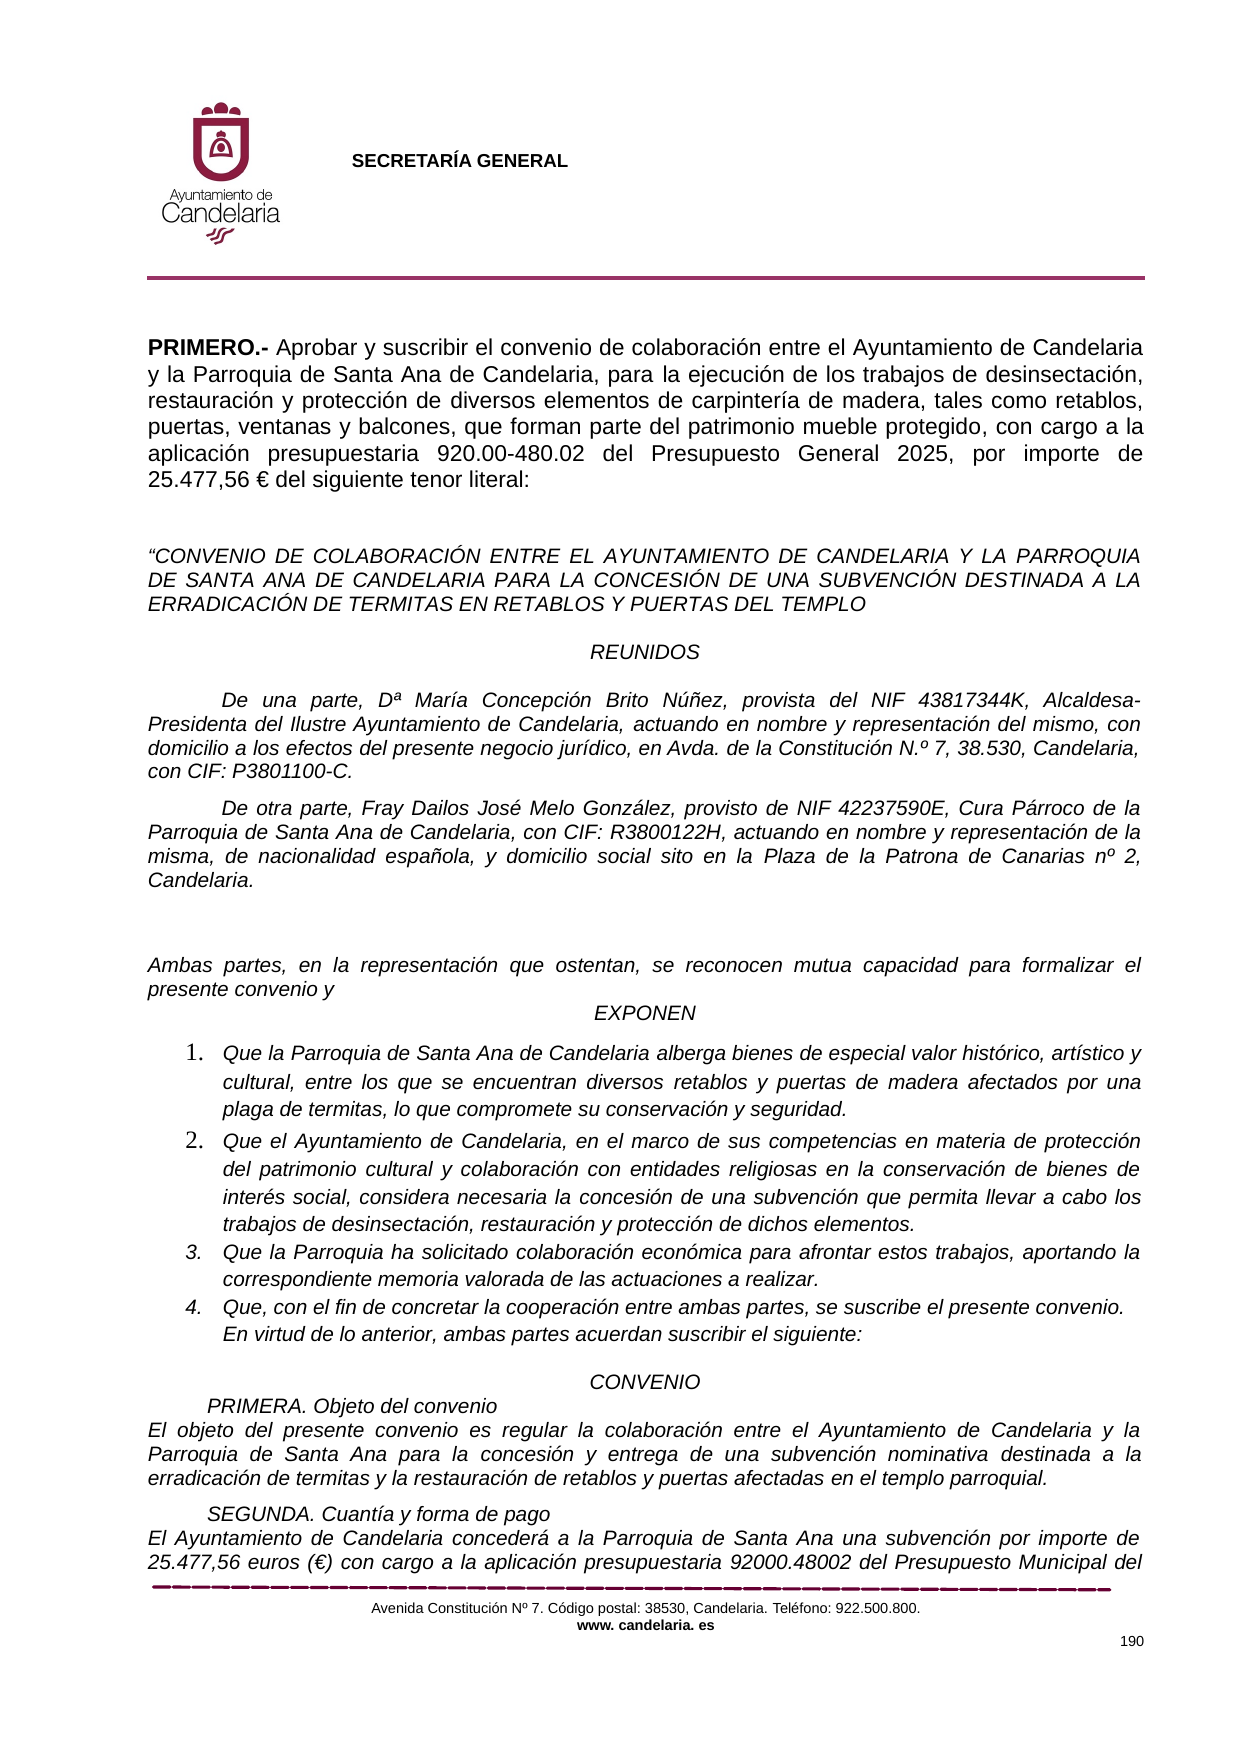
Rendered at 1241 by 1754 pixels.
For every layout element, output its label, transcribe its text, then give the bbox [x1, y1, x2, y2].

list Que la Parroquia de Santa Ana de Candelaria alberga bienes de especial valor histórico, artístico y cultural, entre los que se encuentran diversos retablos y puertas de madera afectados por una plaga de termitas, lo que compromete su conservación y seguridad. [185, 1037, 1144, 1121]
text De otra parte, Fray Dailos José Melo González, provisto de NIF 42237590E, Cura Párroco de la Parroquia de Santa Ana de Candelaria, con CIF: R3800122H, actuando en nombre y representación de la misma, de nacionalidad española, y domicilio social sito en la Plaza de la Patrona de Canarias nº 2, Candelaria. [148, 796, 1144, 892]
text SEGUNDA. Cuantía y forma de pago [148, 1502, 1144, 1526]
text El Ayuntamiento de Candelaria concederá a la Parroquia de Santa Ana una subvención por importe de 25.477,56 euros (€) con cargo a la aplicación presupuestaria 92000.48002 del Presupuesto Municipal del [148, 1526, 1144, 1574]
text PRIMERO.- Aprobar y suscribir el convenio de colaboración entre el Ayuntamiento de Candelaria y la Parroquia de Santa Ana de Candelaria, para la ejecución de los trabajos de desinsectación, restauración y protección de diversos elementos de carpintería de madera, tales como retablos, puertas, ventanas y balcones, que forman parte del patrimonio mueble protegido, con cargo a la aplicación presupuestaria 920.00-480.02 del Presupuesto General 2025, por importe de 25.477,56 € del siguiente tenor literal: [148, 334, 1144, 492]
text PRIMERA. Objeto del convenio [148, 1394, 1144, 1418]
list Que el Ayuntamiento de Candelaria, en el marco de sus competencias en materia de protección del patrimonio cultural y colaboración con entidades religiosas en la conservación de bienes de interés social, considera necesaria la concesión de una subvención que permita llevar a cabo los trabajos de desinsectación, restauración y protección de dichos elementos. [185, 1125, 1144, 1236]
text Ambas partes, en la representación que ostentan, se reconocen mutua capacidad para formalizar el presente convenio y [148, 953, 1144, 1001]
list En virtud de lo anterior, ambas partes acuerdan suscribir el siguiente: [223, 1322, 1144, 1346]
text EXPONEN [148, 1001, 1144, 1025]
text De una parte, Dª María Concepción Brito Núñez, provista del NIF 43817344K, Alcaldesa-Presidenta del Ilustre Ayuntamiento de Candelaria, actuando en nombre y representación del mismo, con domicilio a los efectos del presente negocio jurídico, en Avda. de la Constitución N.º 7, 38.530, Candelaria, con CIF: P3801100-C. [148, 687, 1144, 783]
list Que, con el fin de concretar la cooperación entre ambas partes, se suscribe el presente convenio. [185, 1294, 1144, 1318]
text El objeto del presente convenio es regular la colaboración entre el Ayuntamiento de Candelaria y la Parroquia de Santa Ana para la concesión y entrega de una subvención nominativa destinada a la erradicación de termitas y la restauración de retablos y puertas afectadas en el templo parroquial. [148, 1418, 1144, 1490]
text “CONVENIO DE COLABORACIÓN ENTRE EL AYUNTAMIENTO DE CANDELARIA Y LA PARROQUIA DE SANTA ANA DE CANDELARIA PARA LA CONCESIÓN DE UNA SUBVENCIÓN DESTINADA A LA ERRADICACIÓN DE TERMITAS EN RETABLOS Y PUERTAS DEL TEMPLO [148, 544, 1144, 616]
list Que la Parroquia ha solicitado colaboración económica para afrontar estos trabajos, aportando la correspondiente memoria valorada de las actuaciones a realizar. [185, 1239, 1144, 1291]
text CONVENIO [148, 1370, 1144, 1394]
text REUNIDOS [148, 639, 1144, 663]
